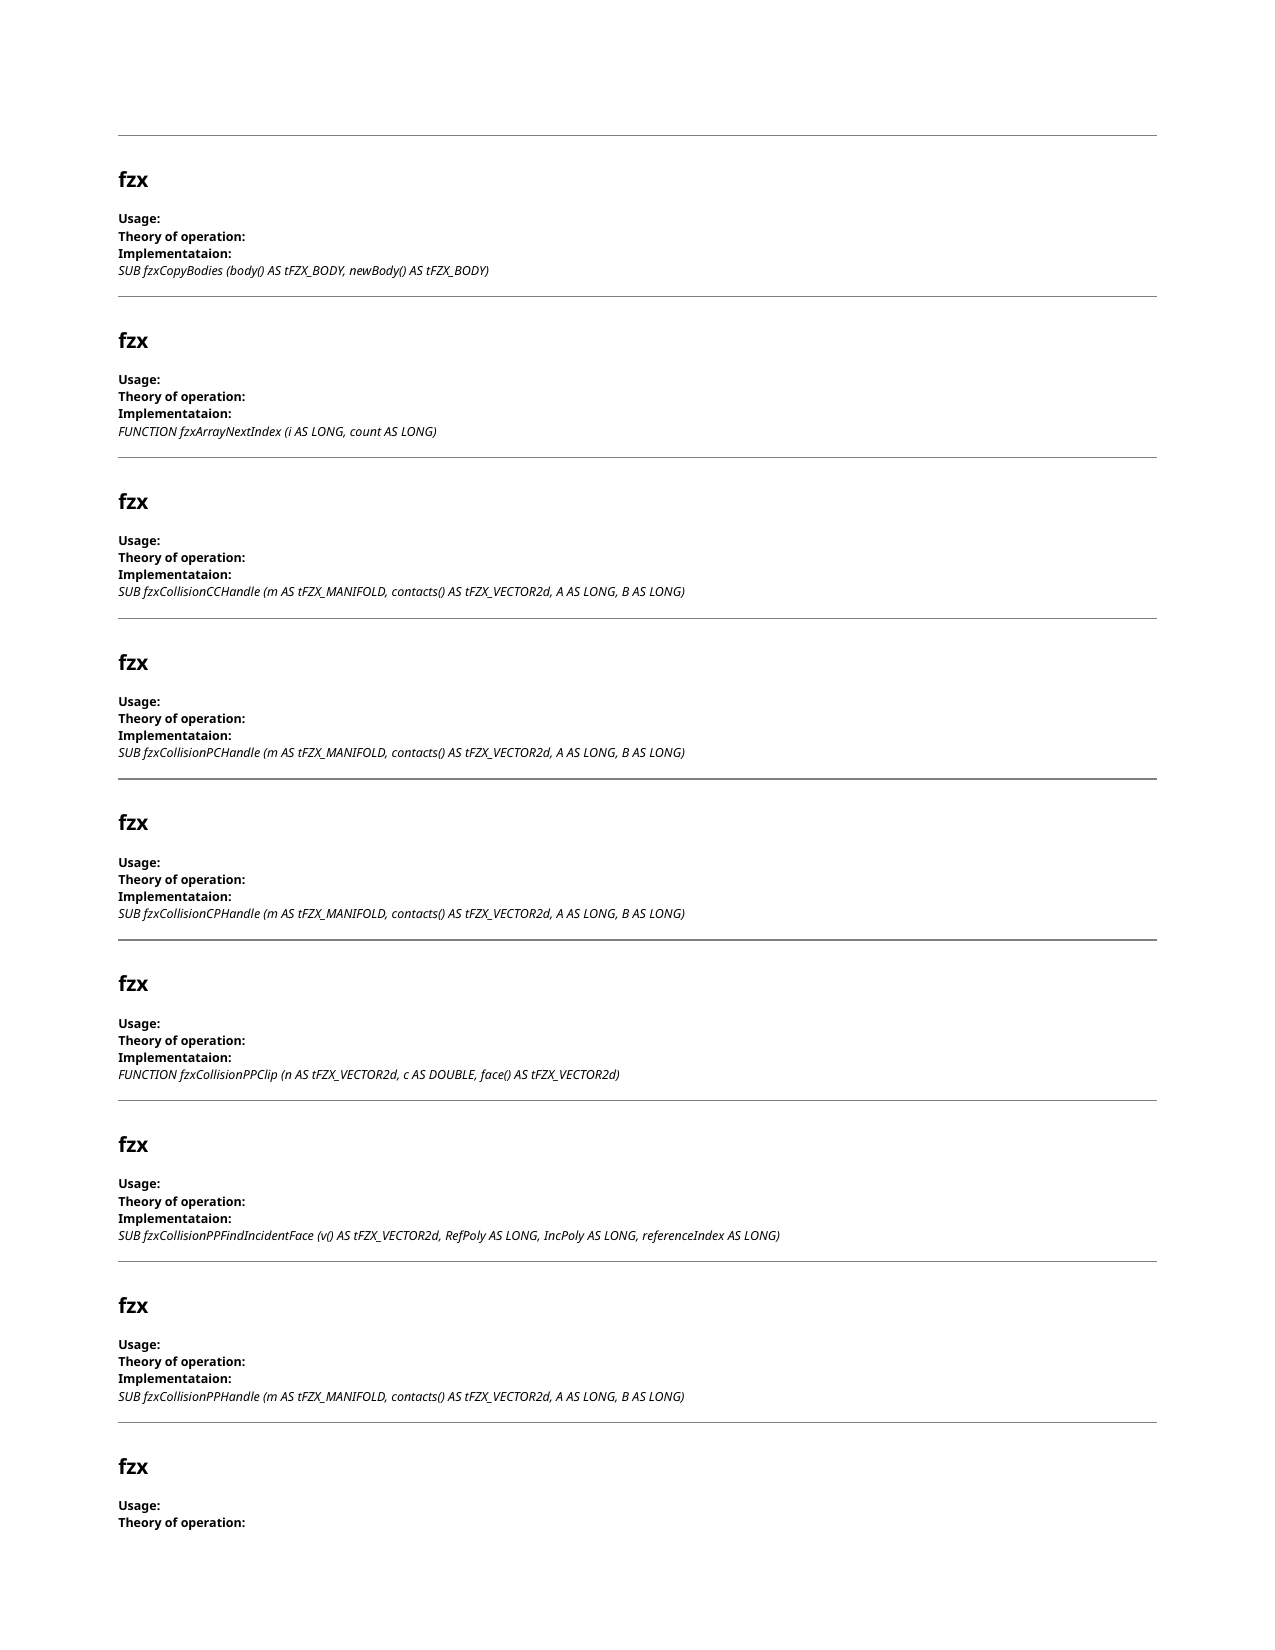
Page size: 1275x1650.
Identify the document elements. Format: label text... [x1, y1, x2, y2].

text Usage: [118, 532, 1157, 549]
text SUB fzxCollisionCPHandle (m AS tFZX_MANIFOLD, contacts() AS tFZX_VECTOR2d, A AS LONG, B AS LONG) [118, 905, 1157, 922]
text Theory of operation: [118, 388, 1157, 406]
text Theory of operation: [118, 549, 1157, 566]
text Usage: [118, 1497, 1157, 1514]
text Implementataion: [118, 406, 1157, 423]
text Usage: [118, 1015, 1157, 1032]
text FUNCTION fzxCollisionPPClip (n AS tFZX_VECTOR2d, c AS DOUBLE, face() AS tFZX_VECTOR2d) [118, 1066, 1157, 1083]
text fzx [118, 326, 1157, 354]
text Usage: [118, 371, 1157, 388]
text Theory of operation: [118, 710, 1157, 727]
text Usage: [118, 693, 1157, 710]
text SUB fzxCopyBodies (body() AS tFZX_BODY, newBody() AS tFZX_BODY) [118, 262, 1157, 279]
text Usage: [118, 1176, 1157, 1193]
text fzx [118, 487, 1157, 515]
text Implementataion: [118, 1210, 1157, 1227]
text fzx [118, 1291, 1157, 1319]
text Implementataion: [118, 888, 1157, 905]
text fzx [118, 648, 1157, 676]
text Implementataion: [118, 727, 1157, 744]
text Theory of operation: [118, 1032, 1157, 1049]
text SUB fzxCollisionPCHandle (m AS tFZX_MANIFOLD, contacts() AS tFZX_VECTOR2d, A AS LONG, B AS LONG) [118, 744, 1157, 761]
text Implementataion: [118, 1371, 1157, 1388]
text Theory of operation: [118, 1353, 1157, 1371]
text fzx [118, 1452, 1157, 1480]
text Usage: [118, 854, 1157, 871]
text Usage: [118, 1336, 1157, 1353]
text fzx [118, 969, 1157, 998]
text Theory of operation: [118, 1193, 1157, 1210]
text Theory of operation: [118, 871, 1157, 888]
text SUB fzxCollisionPPFindIncidentFace (v() AS tFZX_VECTOR2d, RefPoly AS LONG, IncPoly AS LONG, referenceIndex AS LONG) [118, 1227, 1157, 1244]
text SUB fzxCollisionCCHandle (m AS tFZX_MANIFOLD, contacts() AS tFZX_VECTOR2d, A AS LONG, B AS LONG) [118, 583, 1157, 601]
text fzx [118, 165, 1157, 193]
text fzx [118, 1130, 1157, 1158]
text Implementataion: [118, 245, 1157, 262]
text Implementataion: [118, 1049, 1157, 1066]
text Usage: [118, 211, 1157, 228]
text SUB fzxCollisionPPHandle (m AS tFZX_MANIFOLD, contacts() AS tFZX_VECTOR2d, A AS LONG, B AS LONG) [118, 1388, 1157, 1405]
text FUNCTION fzxArrayNextIndex (i AS LONG, count AS LONG) [118, 423, 1157, 440]
text Theory of operation: [118, 228, 1157, 245]
text fzx [118, 808, 1157, 837]
text Implementataion: [118, 566, 1157, 583]
text Theory of operation: [118, 1514, 1157, 1531]
